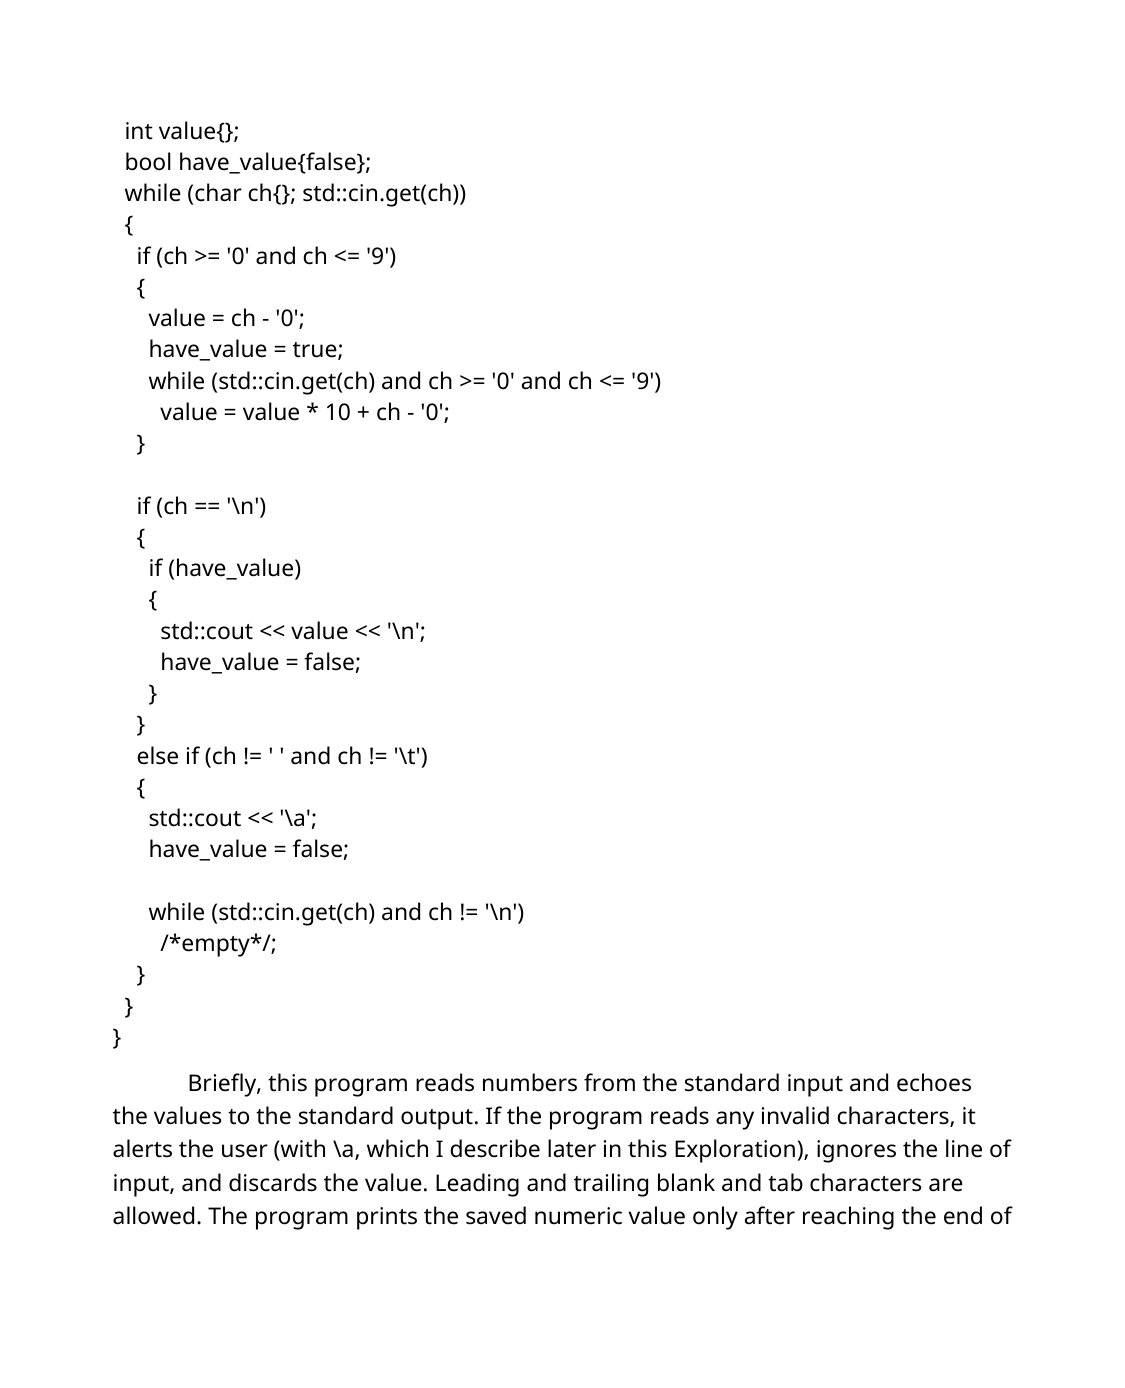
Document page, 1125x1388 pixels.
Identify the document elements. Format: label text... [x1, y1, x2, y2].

text { [112, 583, 1012, 615]
text } [112, 427, 1012, 458]
text } [112, 958, 1012, 990]
text if (have_value) [112, 552, 1012, 583]
text have_value = false; [112, 833, 1012, 865]
text } [112, 708, 1012, 740]
text } [112, 677, 1012, 708]
text { [112, 771, 1012, 802]
text /*empty*/; [112, 927, 1012, 958]
text while (char ch{}; std::cin.get(ch)) [112, 177, 1012, 208]
text bool have_value{false}; [112, 146, 1012, 177]
text else if (ch != ' ' and ch != '\t') [112, 740, 1012, 771]
text value = value * 10 + ch - '0'; [112, 396, 1012, 427]
text { [112, 271, 1012, 302]
text int value{}; [112, 115, 1012, 146]
text } [112, 1021, 1012, 1052]
text while (std::cin.get(ch) and ch >= '0' and ch <= '9') [112, 365, 1012, 396]
text } [112, 990, 1012, 1021]
text have_value = true; [112, 333, 1012, 365]
text { [112, 208, 1012, 240]
text if (ch == '\n') [112, 490, 1012, 521]
text { [112, 521, 1012, 552]
text std::cout << '\a'; [112, 802, 1012, 833]
text while (std::cin.get(ch) and ch != '\n') [112, 896, 1012, 927]
text have_value = false; [112, 646, 1012, 677]
text Briefly, this program reads numbers from the standard input and echoes the values to the standard output. If the program reads any invalid characters, it alerts the user (with \a, which I describe later in this Exploration), ignores the line of input, and discards the value. Leading and trailing blank and tab characters are allowed. The program prints the saved numeric value only after reaching the end of [112, 1065, 1012, 1231]
text value = ch - '0'; [112, 302, 1012, 333]
text if (ch >= '0' and ch <= '9') [112, 240, 1012, 271]
text std::cout << value << '\n'; [112, 615, 1012, 646]
